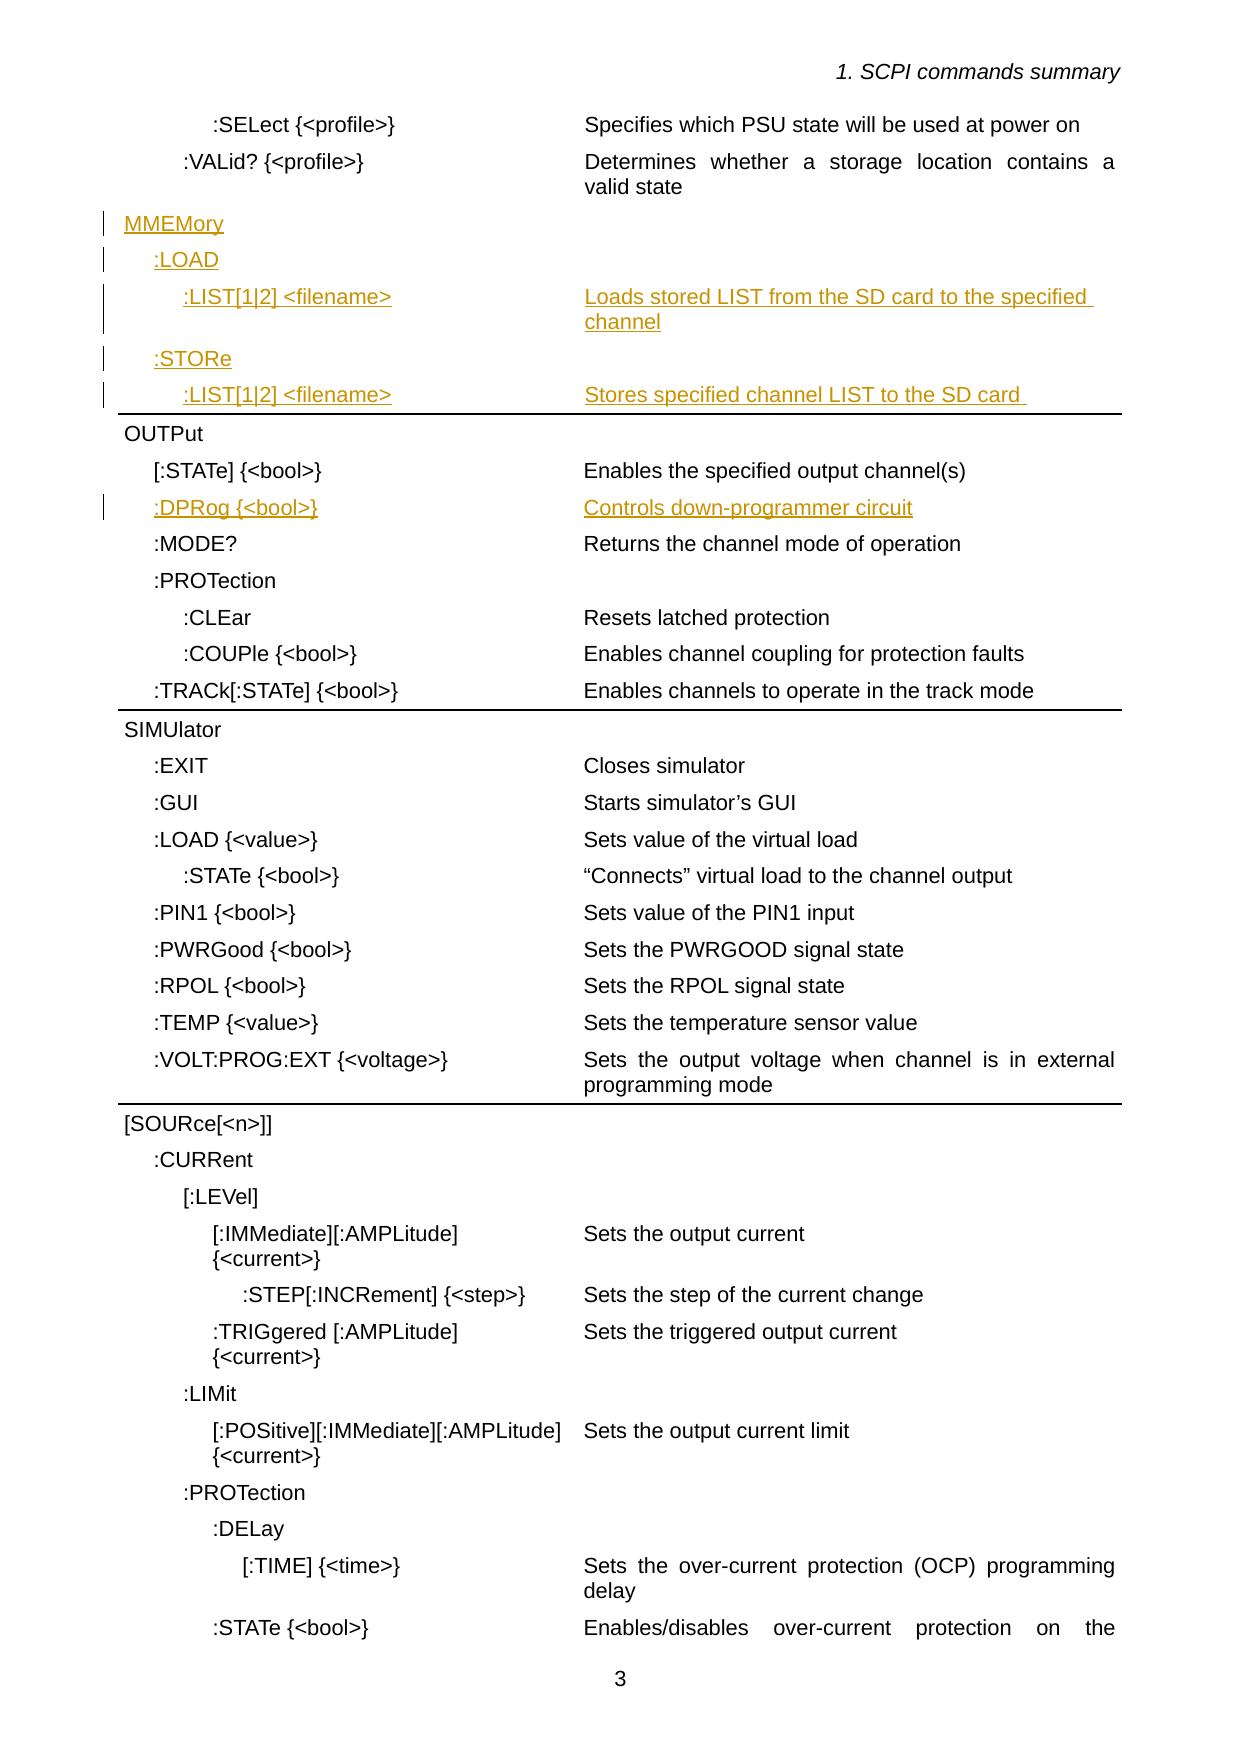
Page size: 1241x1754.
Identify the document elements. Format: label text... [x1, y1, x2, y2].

table_cell Stores specified channel LIST to the SD card [579, 377, 1122, 413]
table_header SIMUlator [118, 711, 577, 747]
table_cell Sets the output voltage when channel is in external programming mode [578, 1041, 1122, 1103]
table_cell Loads stored LIST from the SD card to the specified channel [579, 278, 1122, 340]
table_cell MMEMory [118, 205, 579, 241]
table_header OUTPut [118, 415, 577, 452]
table_cell :PROTection [118, 1474, 577, 1510]
table_cell :LIST[1|2] <filename> [118, 278, 579, 340]
table_cell :LIST[1|2] <filename> [118, 377, 579, 413]
table_cell [:TIME] {<time>} [118, 1547, 577, 1609]
table_cell [578, 1375, 1122, 1412]
table_cell :VALid? {<profile>} [118, 143, 579, 205]
table_header [578, 1105, 1122, 1141]
table_cell Sets the step of the current change [578, 1277, 1122, 1313]
table_cell :MODE? [118, 525, 577, 562]
table_cell Specifies which PSU state will be used at power on [579, 106, 1122, 143]
table_cell Sets the triggered output current [578, 1313, 1122, 1375]
table_cell [579, 340, 1122, 377]
table_cell [:IMMediate][:AMPLitude] {<current>} [118, 1215, 577, 1277]
table_cell :LIMit [118, 1375, 577, 1412]
table_cell [579, 241, 1122, 278]
table_cell Enables the specified output channel(s) [578, 452, 1122, 489]
table_cell Sets the output current [578, 1215, 1122, 1277]
table_cell Closes simulator [578, 748, 1122, 784]
table_cell [578, 1178, 1122, 1215]
table_cell :DPRog {<bool>} [118, 489, 577, 525]
table_cell [578, 562, 1122, 599]
table_cell Enables channel coupling for protection faults [578, 635, 1122, 672]
table_cell [578, 1474, 1122, 1510]
table_cell :STEP[:INCRement] {<step>} [118, 1277, 577, 1313]
table_cell :PROTection [118, 562, 577, 599]
table_cell :TEMP {<value>} [118, 1004, 577, 1041]
table_cell Enables/disables over-current protection on the [578, 1609, 1122, 1646]
table_cell Sets the temperature sensor value [578, 1004, 1122, 1041]
table_cell Sets value of the virtual load [578, 821, 1122, 857]
table_header [SOURce[<n>]] [118, 1105, 577, 1141]
table_cell :VOLT:PROG:EXT {<voltage>} [118, 1041, 577, 1103]
table_cell :LOAD [118, 241, 579, 278]
table_cell [:LEVel] [118, 1178, 577, 1215]
table_cell :DELay [118, 1510, 577, 1547]
table_cell Determines whether a storage location contains a valid state [579, 143, 1122, 205]
table_cell Resets latched protection [578, 599, 1122, 635]
table_cell :RPOL {<bool>} [118, 968, 577, 1004]
table_cell :COUPle {<bool>} [118, 635, 577, 672]
table_cell :CURRent [118, 1141, 577, 1178]
table_cell :STATe {<bool>} [118, 858, 577, 894]
table_cell :CLEar [118, 599, 577, 635]
table_cell [579, 205, 1122, 241]
table_cell [:POSitive][:IMMediate][:AMPLitude] {<current>} [118, 1412, 577, 1474]
table_cell :TRACk[:STATe] {<bool>} [118, 672, 577, 709]
table_header [578, 711, 1122, 747]
table_cell [578, 1141, 1122, 1178]
table_cell Controls down-programmer circuit [578, 489, 1122, 525]
table_cell Sets the over-current protection (OCP) programming delay [578, 1547, 1122, 1609]
table_cell :PWRGood {<bool>} [118, 931, 577, 967]
table_cell :PIN1 {<bool>} [118, 894, 577, 931]
table_cell Sets value of the PIN1 input [578, 894, 1122, 931]
table_cell :STATe {<bool>} [118, 1609, 577, 1646]
table_cell :STORe [118, 340, 579, 377]
table_cell Starts simulator’s GUI [578, 784, 1122, 821]
table_cell “Connects” virtual load to the channel output [578, 858, 1122, 894]
table_cell :GUI [118, 784, 577, 821]
table_cell Enables channels to operate in the track mode [578, 672, 1122, 709]
table_cell :TRIGgered [:AMPLitude] {<current>} [118, 1313, 577, 1375]
table_cell [:STATe] {<bool>} [118, 452, 577, 489]
table_cell :EXIT [118, 748, 577, 784]
table_cell :SELect {<profile>} [118, 106, 579, 143]
table_cell Sets the output current limit [578, 1412, 1122, 1474]
table_cell Returns the channel mode of operation [578, 525, 1122, 562]
table_cell [578, 1510, 1122, 1547]
table_cell :LOAD {<value>} [118, 821, 577, 857]
table_header [578, 415, 1122, 452]
table_cell Sets the PWRGOOD signal state [578, 931, 1122, 967]
table_cell Sets the RPOL signal state [578, 968, 1122, 1004]
